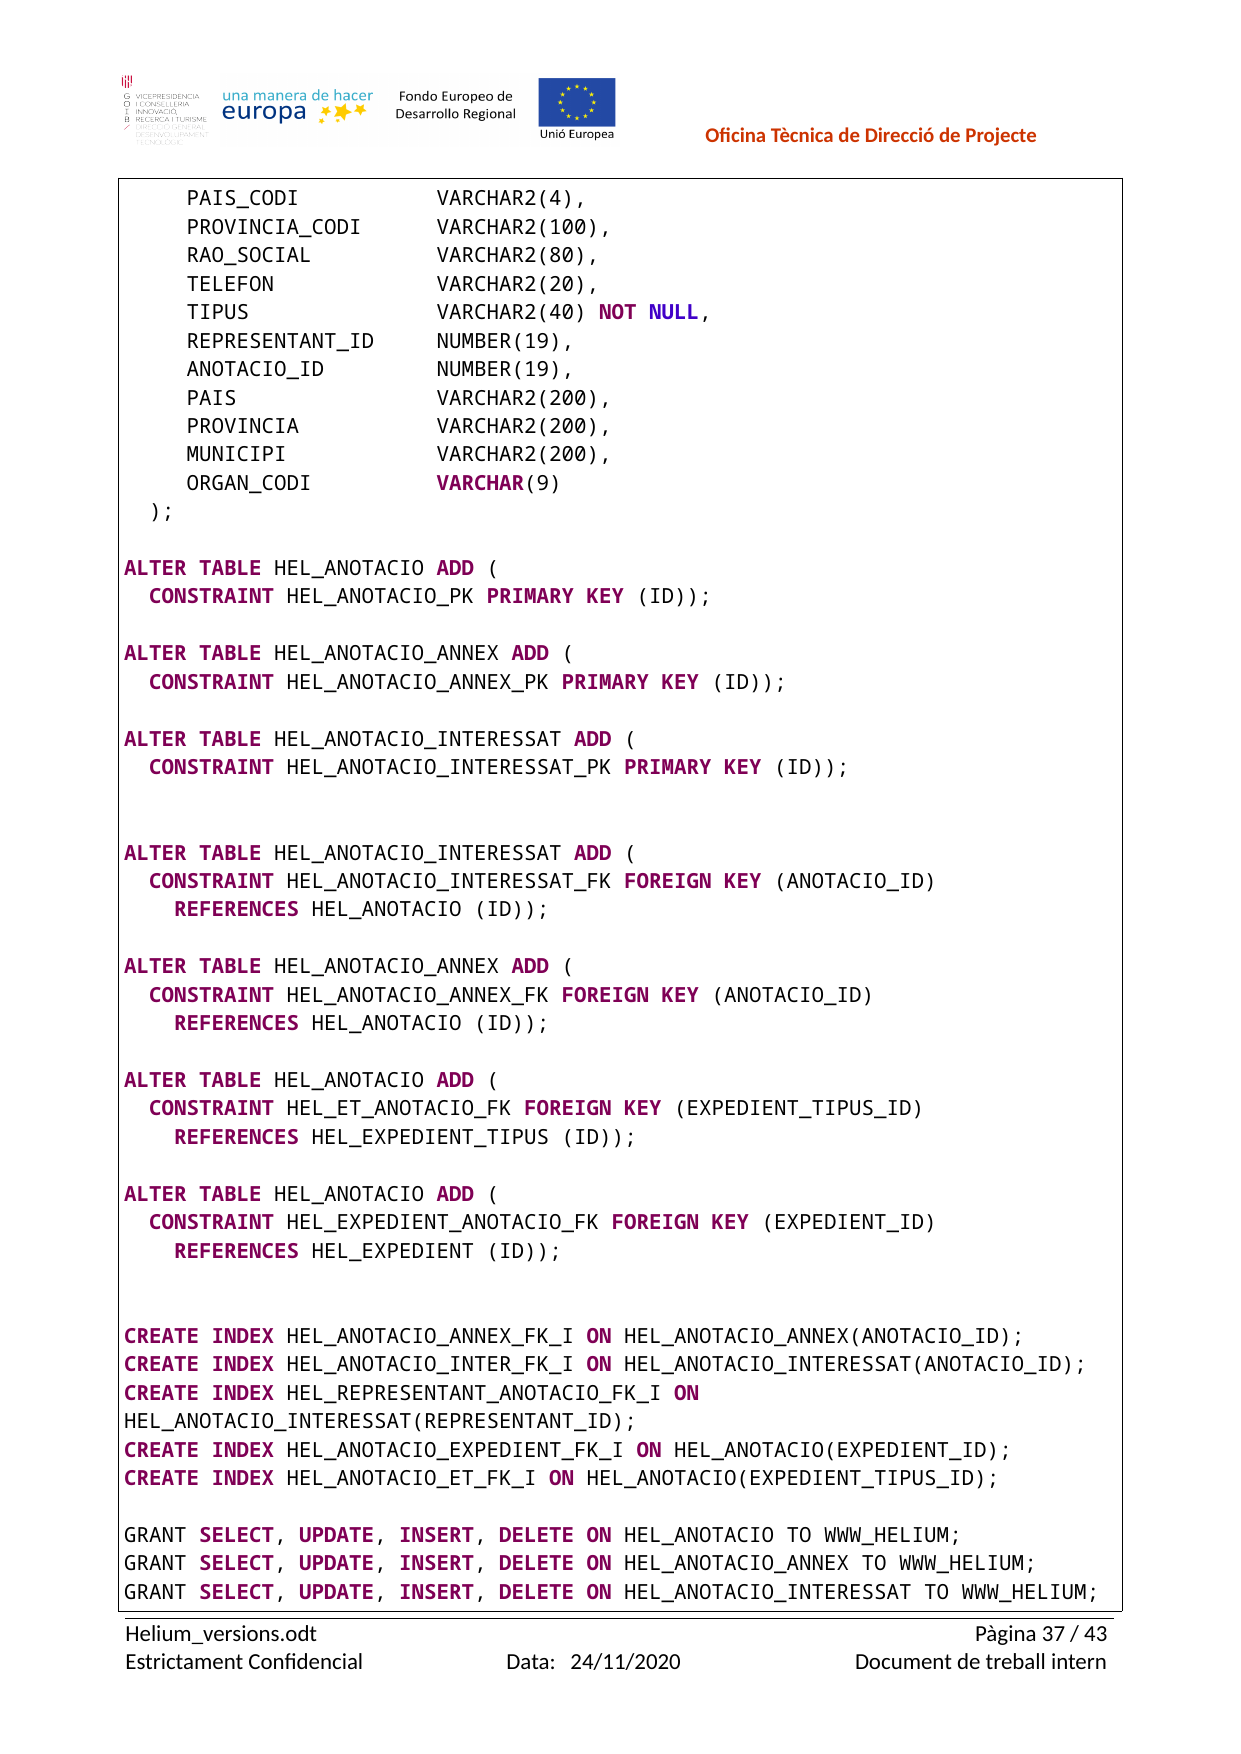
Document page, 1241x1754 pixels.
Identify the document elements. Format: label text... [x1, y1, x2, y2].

table_header PAIS_CODI VARCHAR2(4), PROVINCIA_CODI VARCHAR2(100), RAO_SOCIAL VARCHAR2(80), TELEFON VARCHAR2(20), TIPUS VARCHAR2(40) NOT NULL, REPRESENTANT_ID NUMBER(19), ANOTACIO_ID NUMBER(19), PAIS VARCHAR2(200), PROVINCIA VARCHAR2(200), MUNICIPI VARCHAR2(200), ORGAN_CODI VARCHAR(9) ); ALTER TABLE HEL_ANOTACIO ADD ( CONSTRAINT HEL_ANOTACIO_PK PRIMARY KEY (ID)); ALTER TABLE HEL_ANOTACIO_ANNEX ADD ( CONSTRAINT HEL_ANOTACIO_ANNEX_PK PRIMARY KEY (ID)); ALTER TABLE HEL_ANOTACIO_INTERESSAT ADD ( CONSTRAINT HEL_ANOTACIO_INTERESSAT_PK PRIMARY KEY (ID)); ALTER TABLE HEL_ANOTACIO_INTERESSAT ADD ( CONSTRAINT HEL_ANOTACIO_INTERESSAT_FK FOREIGN KEY (ANOTACIO_ID) REFERENCES HEL_ANOTACIO (ID)); ALTER TABLE HEL_ANOTACIO_ANNEX ADD ( CONSTRAINT HEL_ANOTACIO_ANNEX_FK FOREIGN KEY (ANOTACIO_ID) REFERENCES HEL_ANOTACIO (ID)); ALTER TABLE HEL_ANOTACIO ADD ( CONSTRAINT HEL_ET_ANOTACIO_FK FOREIGN KEY (EXPEDIENT_TIPUS_ID) REFERENCES HEL_EXPEDIENT_TIPUS (ID)); ALTER TABLE HEL_ANOTACIO ADD ( CONSTRAINT HEL_EXPEDIENT_ANOTACIO_FK FOREIGN KEY (EXPEDIENT_ID) REFERENCES HEL_EXPEDIENT (ID)); CREATE INDEX HEL_ANOTACIO_ANNEX_FK_I ON HEL_ANOTACIO_ANNEX(ANOTACIO_ID); CREATE INDEX HEL_ANOTACIO_INTER_FK_I ON HEL_ANOTACIO_INTERESSAT(ANOTACIO_ID); CREATE INDEX HEL_REPRESENTANT_ANOTACIO_FK_I ON HEL_ANOTACIO_INTERESSAT(REPRESENTANT_ID); CREATE INDEX HEL_ANOTACIO_EXPEDIENT_FK_I ON HEL_ANOTACIO(EXPEDIENT_ID); CREATE INDEX HEL_ANOTACIO_ET_FK_I ON HEL_ANOTACIO(EXPEDIENT_TIPUS_ID); GRANT SELECT, UPDATE, INSERT, DELETE ON HEL_ANOTACIO TO WWW_HELIUM; GRANT SELECT, UPDATE, INSERT, DELETE ON HEL_ANOTACIO_ANNEX TO WWW_HELIUM; GRANT SELECT, UPDATE, INSERT, DELETE ON HEL_ANOTACIO_INTERESSAT TO WWW_HELIUM; [119, 179, 1122, 1611]
picture [219, 73, 621, 147]
picture [118, 73, 213, 147]
